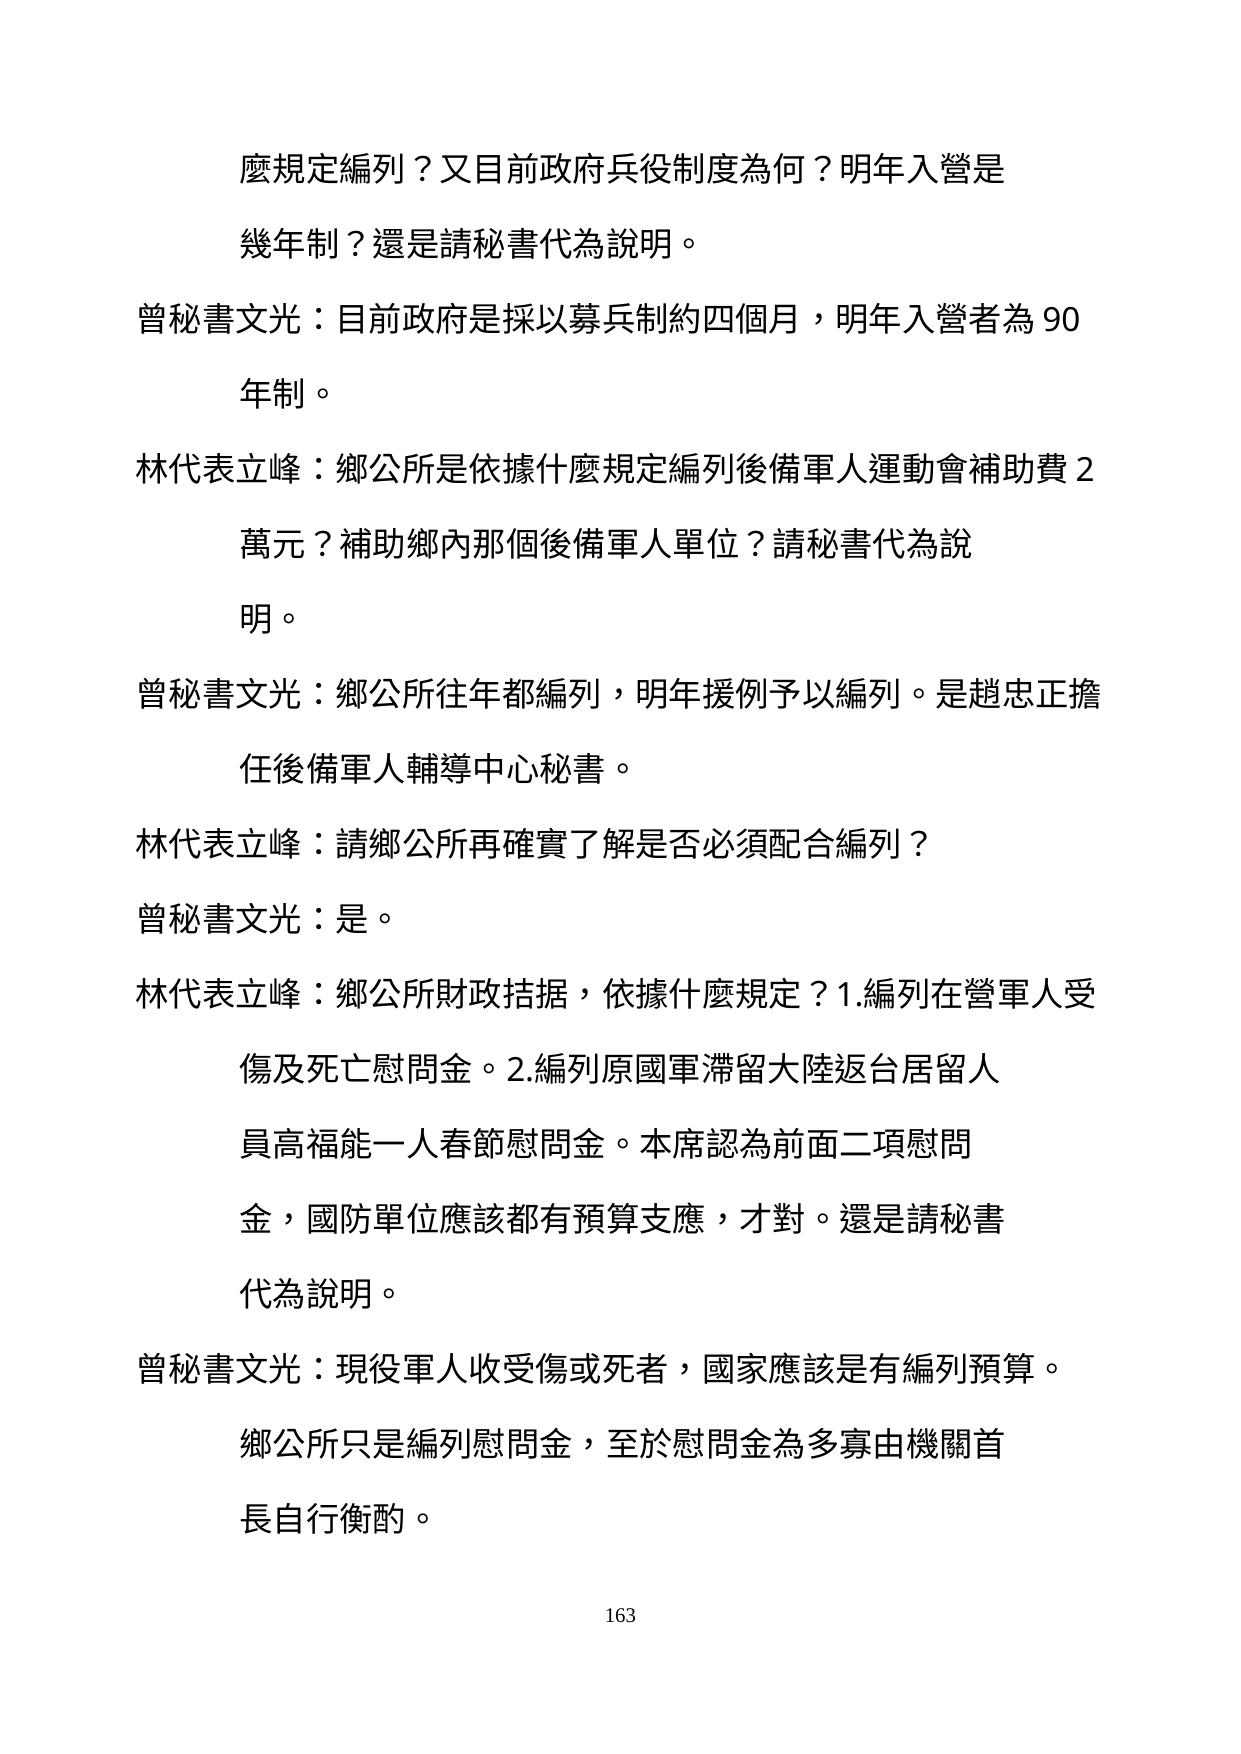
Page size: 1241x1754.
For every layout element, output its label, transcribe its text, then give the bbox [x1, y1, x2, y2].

text 林代表立峰：鄉公所財政拮据，依據什麼規定？1.編列在營軍人受 [118, 954, 1122, 1029]
text 曾秘書文光：是。 [118, 879, 1122, 954]
text 麼規定編列？又目前政府兵役制度為何？明年入營是 [118, 129, 1122, 204]
text 萬元？補助鄉內那個後備軍人單位？請秘書代為說 [118, 504, 1122, 579]
text 曾秘書文光：目前政府是採以募兵制約四個月，明年入營者為90 [118, 279, 1122, 354]
text 任後備軍人輔導中心秘書。 [118, 729, 1122, 804]
text 曾秘書文光：鄉公所往年都編列，明年援例予以編列。是趙忠正擔 [118, 654, 1122, 729]
text 幾年制？還是請秘書代為說明。 [118, 204, 1122, 279]
text 明。 [118, 579, 1122, 654]
text 林代表立峰：請鄉公所再確實了解是否必須配合編列？ [118, 804, 1122, 879]
text 曾秘書文光：現役軍人收受傷或死者，國家應該是有編列預算。 [118, 1329, 1122, 1404]
text 金，國防單位應該都有預算支應，才對。還是請秘書 [118, 1179, 1122, 1254]
text 傷及死亡慰問金。2.編列原國軍滯留大陸返台居留人 [118, 1029, 1122, 1104]
text 年制。 [118, 354, 1122, 429]
text 員高福能一人春節慰問金。本席認為前面二項慰問 [118, 1104, 1122, 1179]
text 代為說明。 [118, 1254, 1122, 1329]
text 長自行衡酌。 [118, 1479, 1122, 1554]
text 林代表立峰：鄉公所是依據什麼規定編列後備軍人運動會補助費2 [118, 429, 1122, 504]
text 鄉公所只是編列慰問金，至於慰問金為多寡由機關首 [118, 1404, 1122, 1479]
